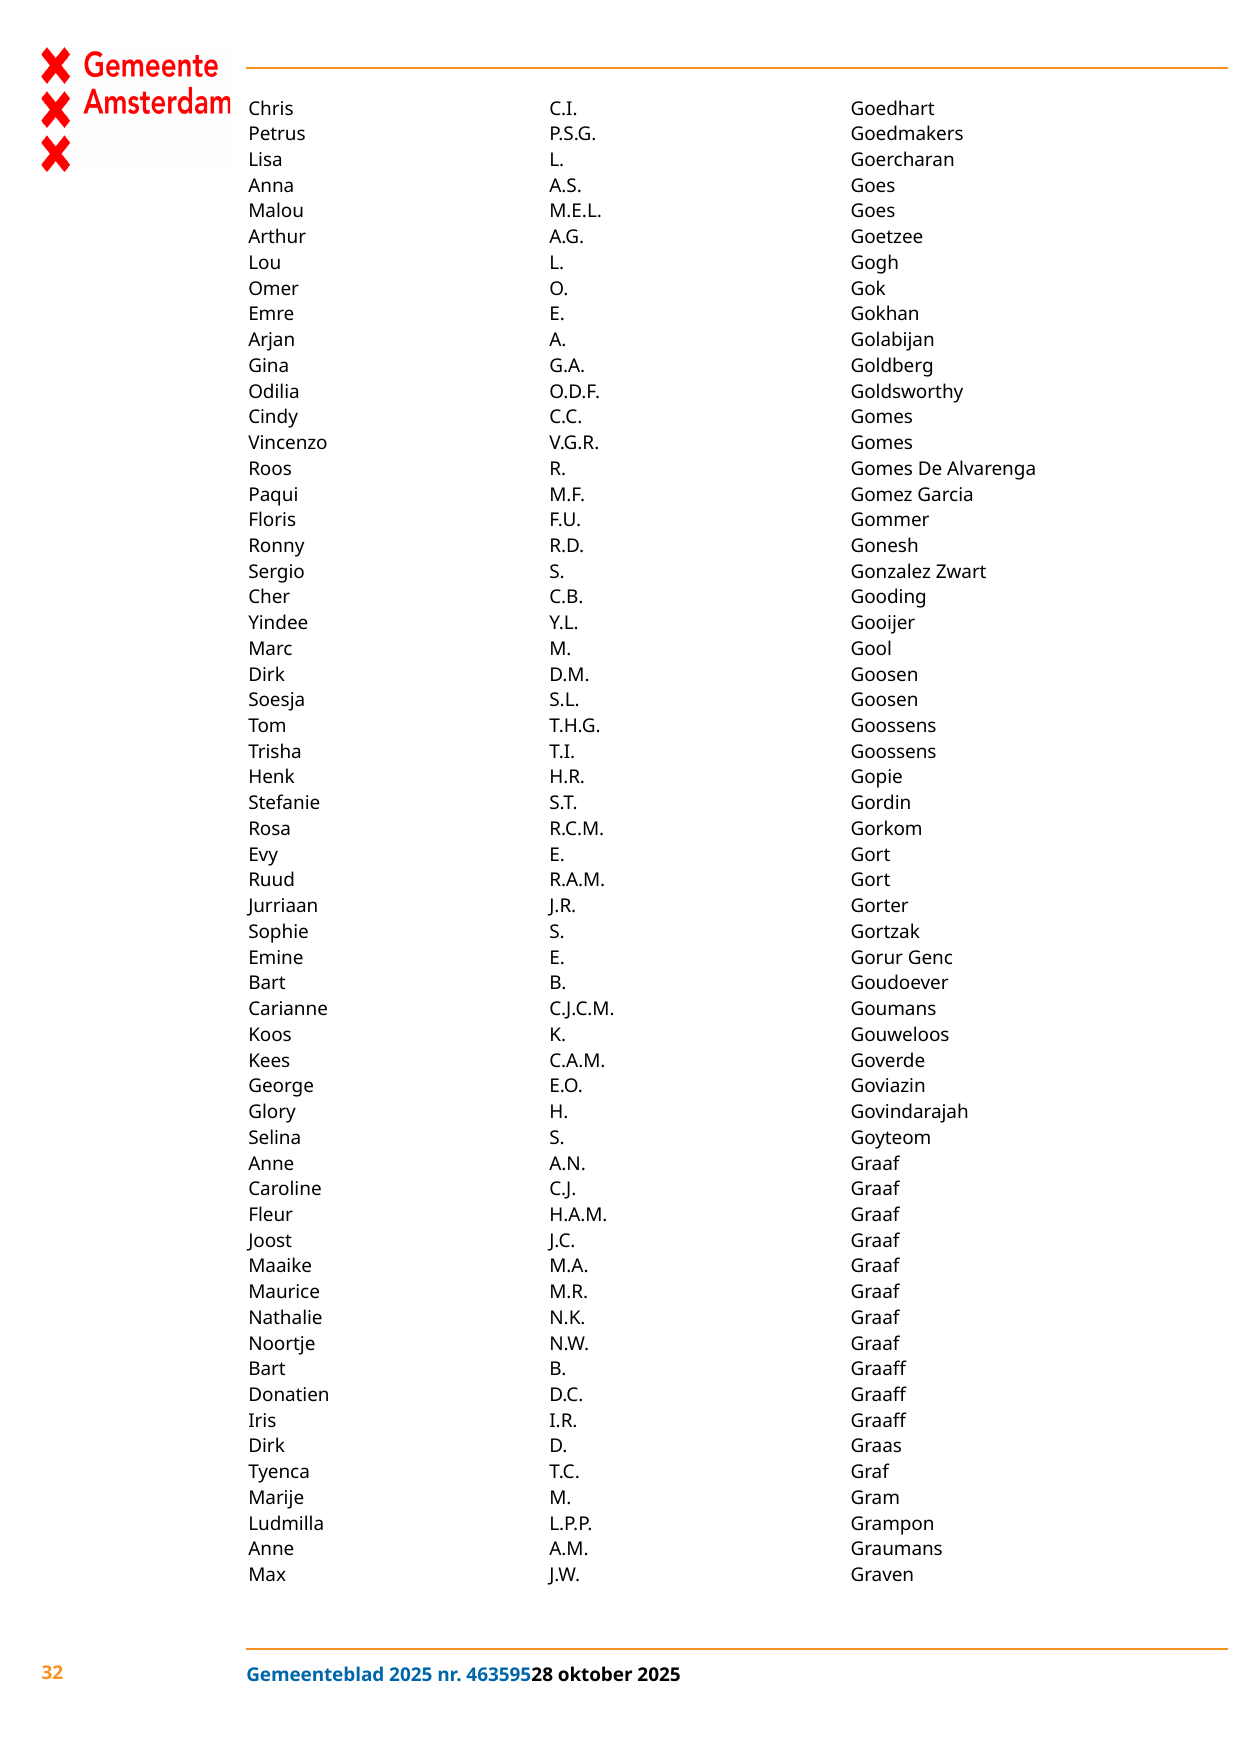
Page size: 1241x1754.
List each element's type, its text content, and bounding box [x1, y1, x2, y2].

table_cell L. [549, 146, 850, 172]
table_cell Gomez Garcia [850, 481, 1152, 506]
table_cell Selina [248, 1124, 549, 1150]
table_cell O.D.F. [549, 378, 850, 403]
table_cell Gort [850, 841, 1152, 867]
table_cell Kees [248, 1047, 549, 1072]
table_cell R.A.M. [549, 867, 850, 892]
table_cell Graaf [850, 1304, 1152, 1330]
table_cell Ludmilla [248, 1510, 549, 1536]
table_cell Cindy [248, 404, 549, 429]
table_cell Gool [850, 635, 1152, 661]
table_cell M. [549, 635, 850, 661]
table_cell Joost [248, 1227, 549, 1253]
table_cell Graas [850, 1433, 1152, 1458]
table_cell Petrus [248, 121, 549, 146]
table_cell Evy [248, 841, 549, 867]
table_cell Tyenca [248, 1459, 549, 1484]
table_cell Goes [850, 198, 1152, 223]
table_cell Sergio [248, 558, 549, 584]
table_cell H. [549, 1098, 850, 1124]
table_cell Omer [248, 275, 549, 301]
table_cell N.W. [549, 1330, 850, 1356]
table_cell Fleur [248, 1201, 549, 1227]
table_cell Goossens [850, 712, 1152, 738]
table_cell A.M. [549, 1536, 850, 1561]
table_cell Donatien [248, 1381, 549, 1407]
table_cell J.W. [549, 1561, 850, 1587]
table_cell P.S.G. [549, 121, 850, 146]
table_cell J.C. [549, 1227, 850, 1253]
table_cell A.G. [549, 224, 850, 249]
table_cell B. [549, 970, 850, 995]
table_cell Gorkom [850, 815, 1152, 841]
table_cell Goetzee [850, 224, 1152, 249]
table_cell Gram [850, 1484, 1152, 1510]
table_cell Gommer [850, 506, 1152, 532]
table_cell Marije [248, 1484, 549, 1510]
table_cell Gordin [850, 790, 1152, 815]
table_cell T.H.G. [549, 712, 850, 738]
table_cell C.C. [549, 404, 850, 429]
table_cell C.A.M. [549, 1047, 850, 1072]
table_cell A. [549, 326, 850, 352]
picture [41, 47, 231, 172]
table_cell Y.L. [549, 609, 850, 635]
table_cell Ronny [248, 532, 549, 558]
table_cell Graumans [850, 1536, 1152, 1561]
table_cell Gok [850, 275, 1152, 301]
table_cell T.C. [549, 1459, 850, 1484]
table_cell Carianne [248, 995, 549, 1021]
table_cell Graaf [850, 1175, 1152, 1201]
table_cell Chris [248, 95, 549, 121]
table_cell Bart [248, 970, 549, 995]
table_cell Dirk [248, 661, 549, 687]
table_cell R.D. [549, 532, 850, 558]
table_cell Goedmakers [850, 121, 1152, 146]
table_cell George [248, 1073, 549, 1098]
table_cell F.U. [549, 506, 850, 532]
table_cell C.J.C.M. [549, 995, 850, 1021]
table_cell A.S. [549, 172, 850, 198]
table_cell Gooding [850, 584, 1152, 609]
table_cell Glory [248, 1098, 549, 1124]
table_cell R. [549, 455, 850, 481]
table_cell Goossens [850, 738, 1152, 764]
table_cell Marc [248, 635, 549, 661]
table_cell D.C. [549, 1381, 850, 1407]
table_cell Goyteom [850, 1124, 1152, 1150]
table_cell B. [549, 1356, 850, 1381]
table_cell Dirk [248, 1433, 549, 1458]
table_cell Goudoever [850, 970, 1152, 995]
table_cell Anne [248, 1150, 549, 1175]
table_cell Jurriaan [248, 893, 549, 918]
table_cell Trisha [248, 738, 549, 764]
table_cell Gooijer [850, 609, 1152, 635]
table_cell Arthur [248, 224, 549, 249]
table_cell Gouweloos [850, 1021, 1152, 1047]
table_cell Goldberg [850, 352, 1152, 378]
table_cell C.B. [549, 584, 850, 609]
table_cell M.F. [549, 481, 850, 506]
table_cell E.O. [549, 1073, 850, 1098]
table_cell N.K. [549, 1304, 850, 1330]
table_cell M.A. [549, 1253, 850, 1278]
table_cell Nathalie [248, 1304, 549, 1330]
table_cell Gopie [850, 764, 1152, 789]
table_cell Soesja [248, 687, 549, 712]
table_cell Gortzak [850, 918, 1152, 944]
table_cell Gonzalez Zwart [850, 558, 1152, 584]
table_cell Goumans [850, 995, 1152, 1021]
table_cell Graaf [850, 1253, 1152, 1278]
table_cell Anna [248, 172, 549, 198]
table_cell Koos [248, 1021, 549, 1047]
table_cell M.R. [549, 1278, 850, 1304]
table_cell Graaf [850, 1278, 1152, 1304]
table_cell Tom [248, 712, 549, 738]
table_cell E. [549, 944, 850, 969]
table_cell T.I. [549, 738, 850, 764]
table_cell Graven [850, 1561, 1152, 1587]
table_cell Golabijan [850, 326, 1152, 352]
table_cell R.C.M. [549, 815, 850, 841]
table_cell L.P.P. [549, 1510, 850, 1536]
table_cell Grampon [850, 1510, 1152, 1536]
table_cell Max [248, 1561, 549, 1587]
table_cell Gomes [850, 404, 1152, 429]
table_cell Gomes [850, 429, 1152, 455]
table_cell Goedhart [850, 95, 1152, 121]
table_cell Cher [248, 584, 549, 609]
table_cell M.E.L. [549, 198, 850, 223]
table_cell Goosen [850, 661, 1152, 687]
table_cell Odilia [248, 378, 549, 403]
table_cell S. [549, 1124, 850, 1150]
table_cell Graaf [850, 1227, 1152, 1253]
table_cell Arjan [248, 326, 549, 352]
table_cell S.T. [549, 790, 850, 815]
table_cell Anne [248, 1536, 549, 1561]
table_cell Goldsworthy [850, 378, 1152, 403]
table_cell Maurice [248, 1278, 549, 1304]
table_cell Gort [850, 867, 1152, 892]
table_cell Graaf [850, 1150, 1152, 1175]
table_cell Gogh [850, 249, 1152, 275]
table_cell Graaff [850, 1381, 1152, 1407]
table_cell Gokhan [850, 301, 1152, 326]
table_cell L. [549, 249, 850, 275]
table_cell Vincenzo [248, 429, 549, 455]
table_cell Emre [248, 301, 549, 326]
table_cell Bart [248, 1356, 549, 1381]
table_cell Roos [248, 455, 549, 481]
table_cell Malou [248, 198, 549, 223]
table_cell O. [549, 275, 850, 301]
table_cell H.A.M. [549, 1201, 850, 1227]
table_cell E. [549, 301, 850, 326]
table_cell E. [549, 841, 850, 867]
table_cell H.R. [549, 764, 850, 789]
table_cell Henk [248, 764, 549, 789]
table_cell Iris [248, 1407, 549, 1433]
table_cell Govindarajah [850, 1098, 1152, 1124]
table_cell D. [549, 1433, 850, 1458]
table_cell Gina [248, 352, 549, 378]
table_cell Goviazin [850, 1073, 1152, 1098]
table_cell Gorter [850, 893, 1152, 918]
table_cell Gorur Genc [850, 944, 1152, 969]
table_cell Graaff [850, 1356, 1152, 1381]
table_cell K. [549, 1021, 850, 1047]
table_cell Goosen [850, 687, 1152, 712]
table_cell G.A. [549, 352, 850, 378]
table_cell Lisa [248, 146, 549, 172]
table_cell Ruud [248, 867, 549, 892]
table_cell M. [549, 1484, 850, 1510]
table_cell Graaf [850, 1330, 1152, 1356]
table_cell A.N. [549, 1150, 850, 1175]
table_cell I.R. [549, 1407, 850, 1433]
table_cell Lou [248, 249, 549, 275]
table_cell Graf [850, 1459, 1152, 1484]
table_cell Goverde [850, 1047, 1152, 1072]
table_cell S.L. [549, 687, 850, 712]
table_cell Noortje [248, 1330, 549, 1356]
table_cell S. [549, 918, 850, 944]
table_cell Paqui [248, 481, 549, 506]
table_cell Goercharan [850, 146, 1152, 172]
table_cell S. [549, 558, 850, 584]
table_cell J.R. [549, 893, 850, 918]
table_cell Emine [248, 944, 549, 969]
table_cell Graaff [850, 1407, 1152, 1433]
table_cell D.M. [549, 661, 850, 687]
table_cell C.I. [549, 95, 850, 121]
table_cell V.G.R. [549, 429, 850, 455]
table_cell C.J. [549, 1175, 850, 1201]
table_cell Gomes De Alvarenga [850, 455, 1152, 481]
table_cell Stefanie [248, 790, 549, 815]
table_cell Goes [850, 172, 1152, 198]
table_cell Graaf [850, 1201, 1152, 1227]
table_cell Caroline [248, 1175, 549, 1201]
table_cell Sophie [248, 918, 549, 944]
table_cell Maaike [248, 1253, 549, 1278]
table_cell Floris [248, 506, 549, 532]
table_cell Yindee [248, 609, 549, 635]
table_cell Gonesh [850, 532, 1152, 558]
table_cell Rosa [248, 815, 549, 841]
